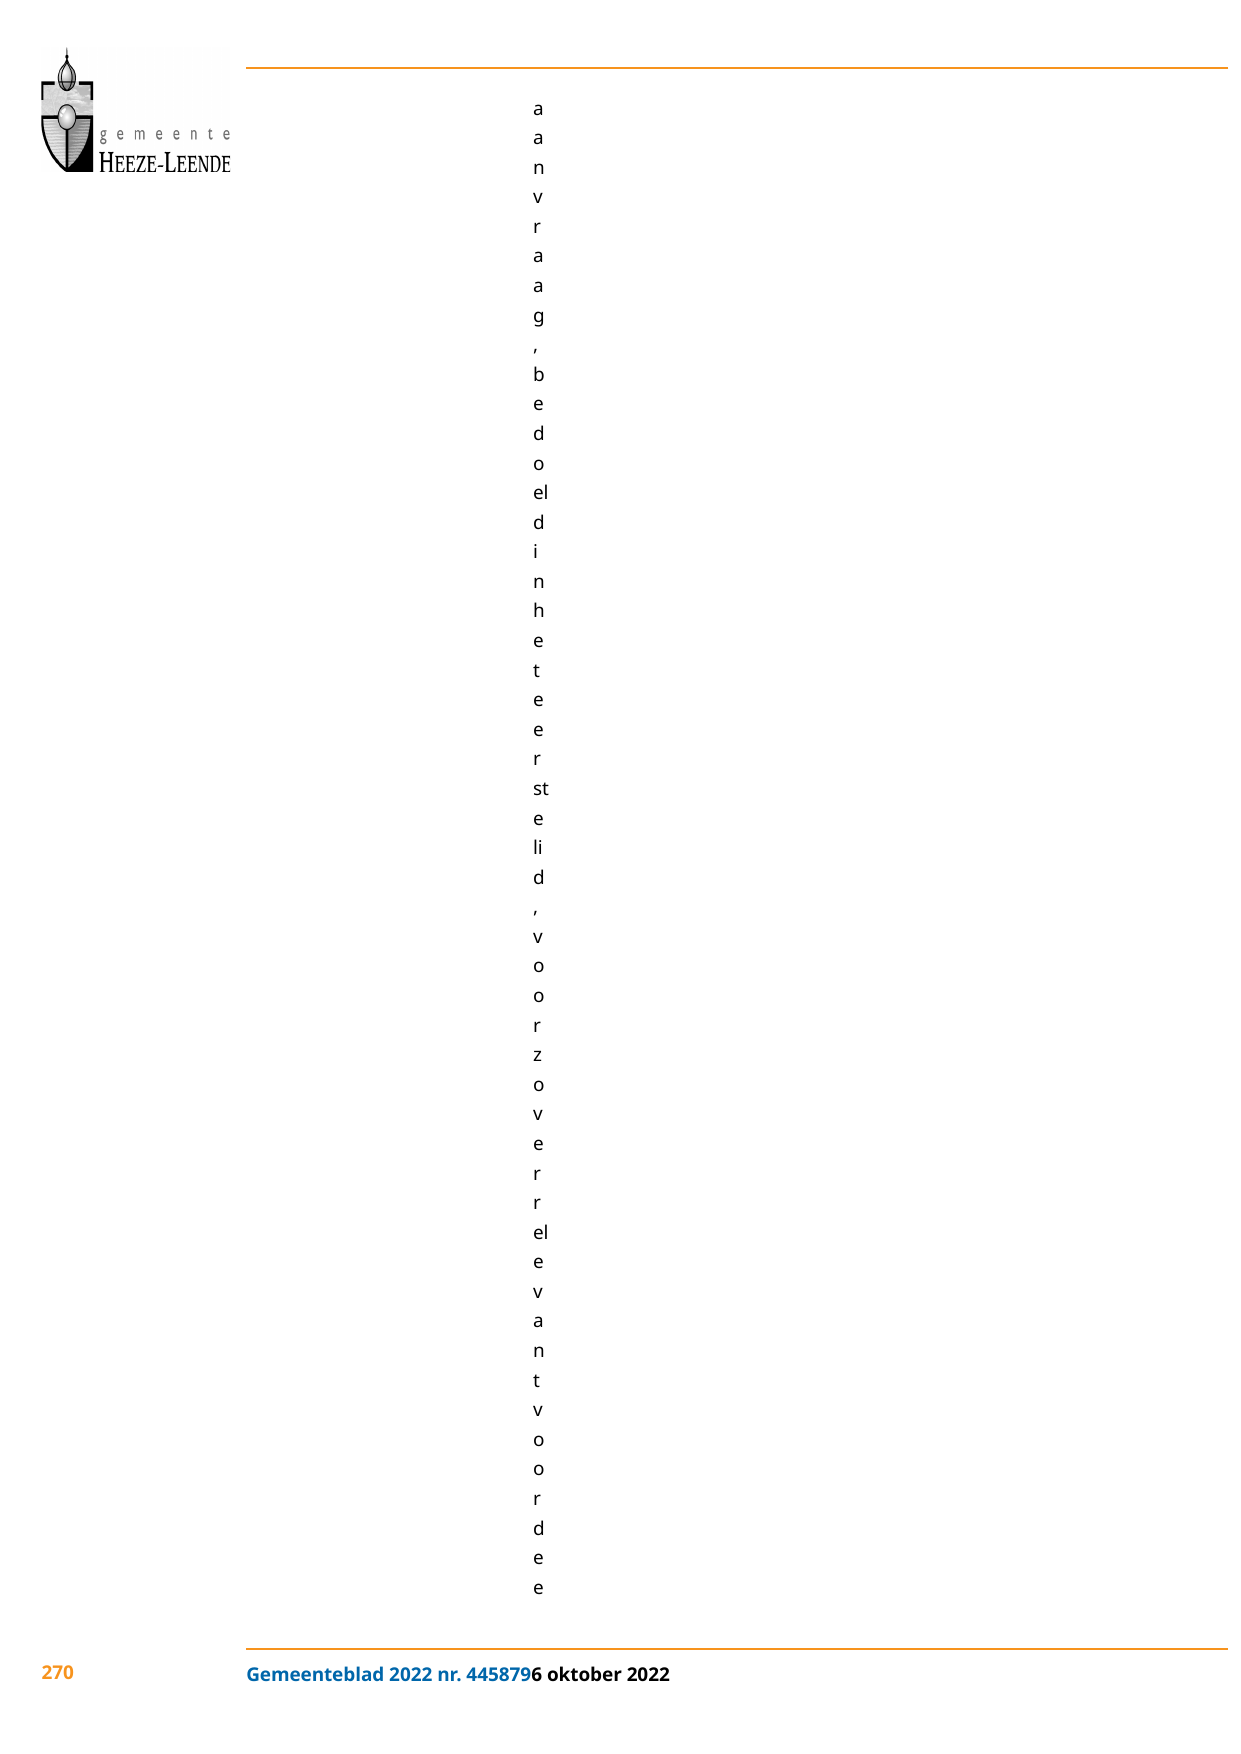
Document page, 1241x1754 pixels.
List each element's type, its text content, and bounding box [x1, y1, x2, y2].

table_cell [775, 95, 850, 1600]
table_cell [549, 95, 775, 1600]
table_cell [399, 95, 474, 1600]
table_cell aanvraag, bedoeld in het eerste lid, voor zover relevant voor de e [474, 95, 549, 1600]
picture [41, 47, 231, 172]
table_cell [1001, 95, 1152, 1600]
table_cell [850, 95, 1001, 1600]
table_cell [248, 95, 398, 1600]
